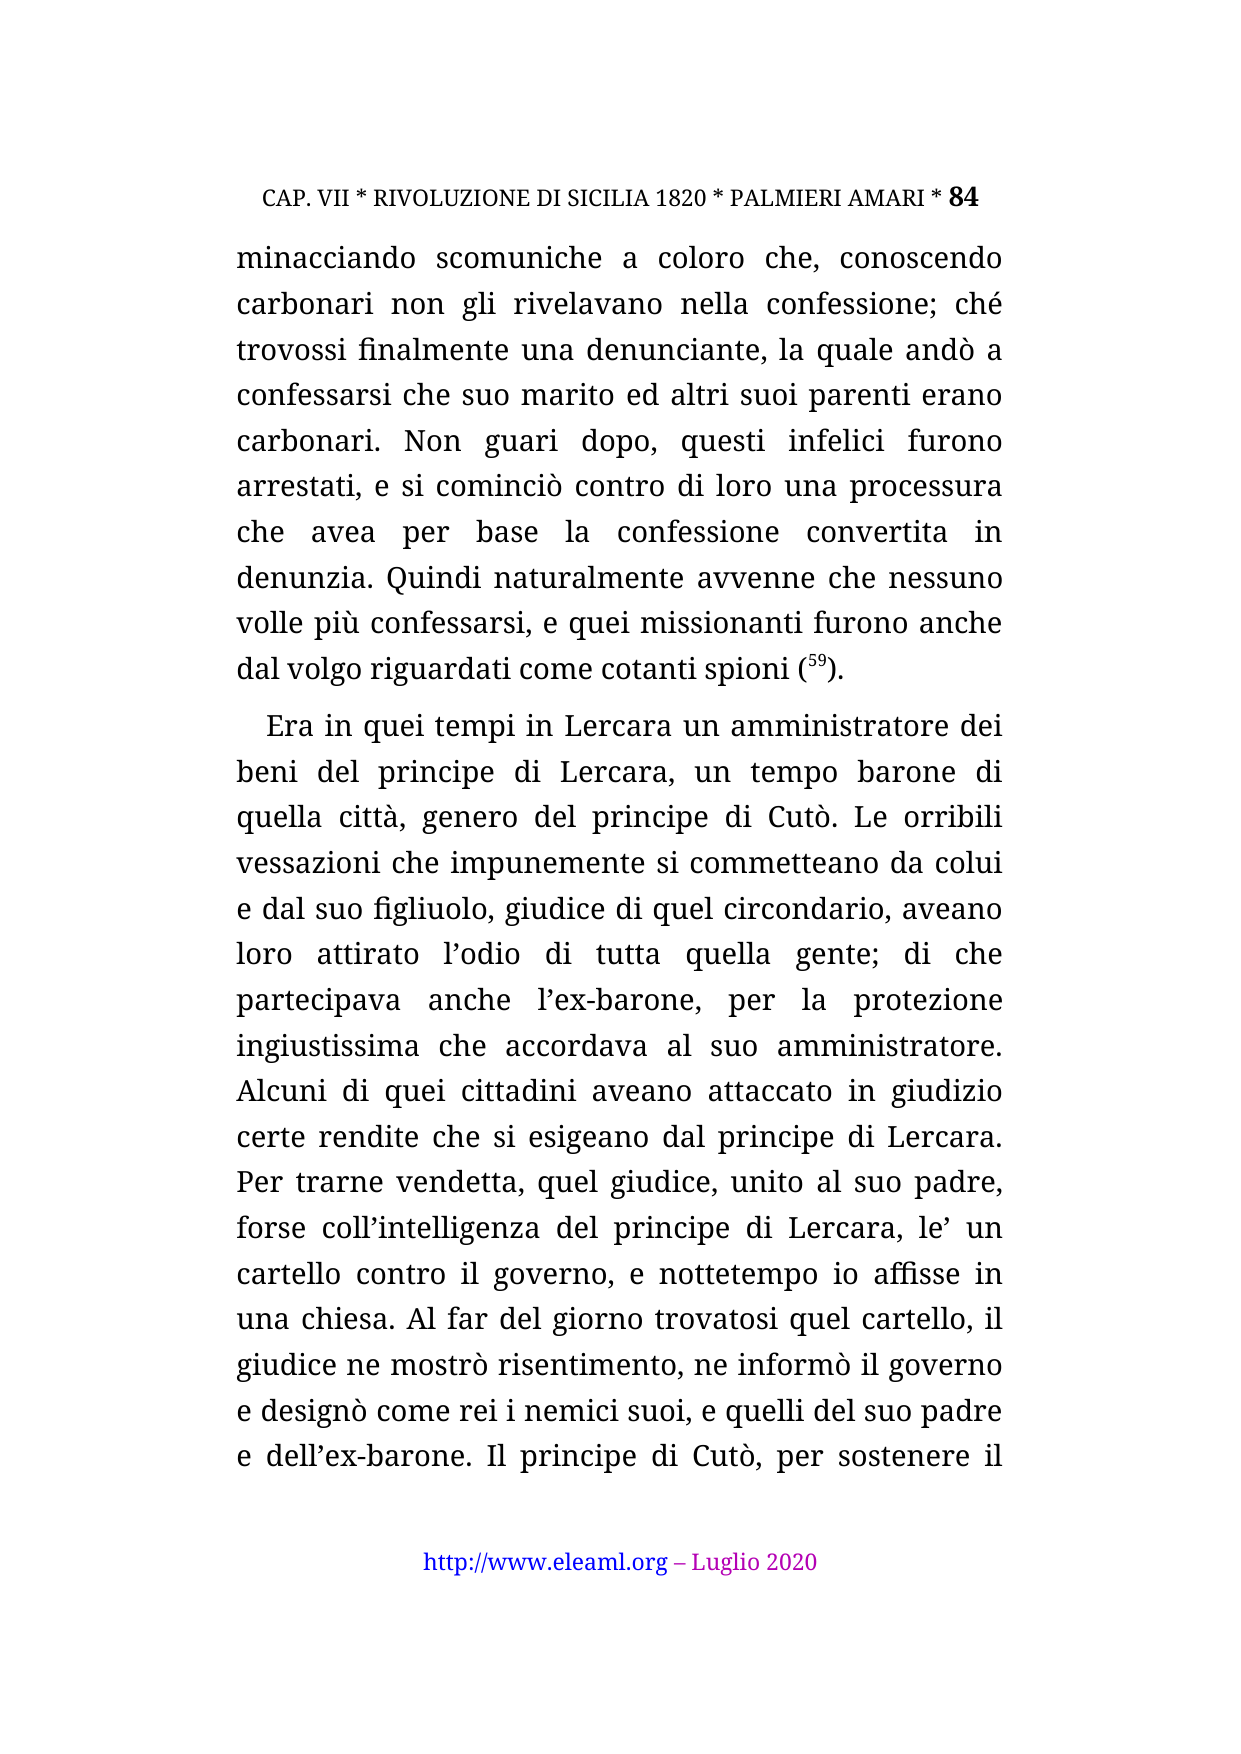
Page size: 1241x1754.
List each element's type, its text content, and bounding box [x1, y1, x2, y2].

text minacciando scomuniche a coloro che, conoscendo carbonari non gli rivelavano nella confessione; ché trovossi finalmente una denunciante, la quale andò a confessarsi che suo marito ed altri suoi parenti erano carbonari. Non guari dopo, questi infelici furono arrestati, e si cominciò contro di loro una processura che avea per base la confessione convertita in denunzia. Quindi naturalmente avvenne che nessuno volle più confessarsi, e quei missionanti furono anche dal volgo riguardati come cotanti spioni (). [236, 237, 1004, 688]
text Era in quei tempi in Lercara un amministratore dei beni del principe di Lercara, un tempo barone di quella città, genero del principe di Cutò. Le orribili vessazioni che impunemente si commetteano da colui e dal suo figliuolo, giudice di quel circondario, aveano loro attirato l’odio di tutta quella gente; di che partecipava anche l’ex-barone, per la protezione ingiustissima che accordava al suo amministratore. Alcuni di quei cittadini aveano attaccato in giudizio certe rendite che si esigeano dal principe di Lercara. Per trarne vendetta, quel giudice, unito al suo padre, forse coll’intelligenza del principe di Lercara, le’ un cartello contro il governo, e nottetempo io affisse in una chiesa. Al far del giorno trovatosi quel cartello, il giudice ne mostrò risentimento, ne informò il governo e designò come rei i nemici suoi, e quelli del suo padre e dell’ex-barone. Il principe di Cutò, per sostenere il [236, 706, 1004, 1475]
